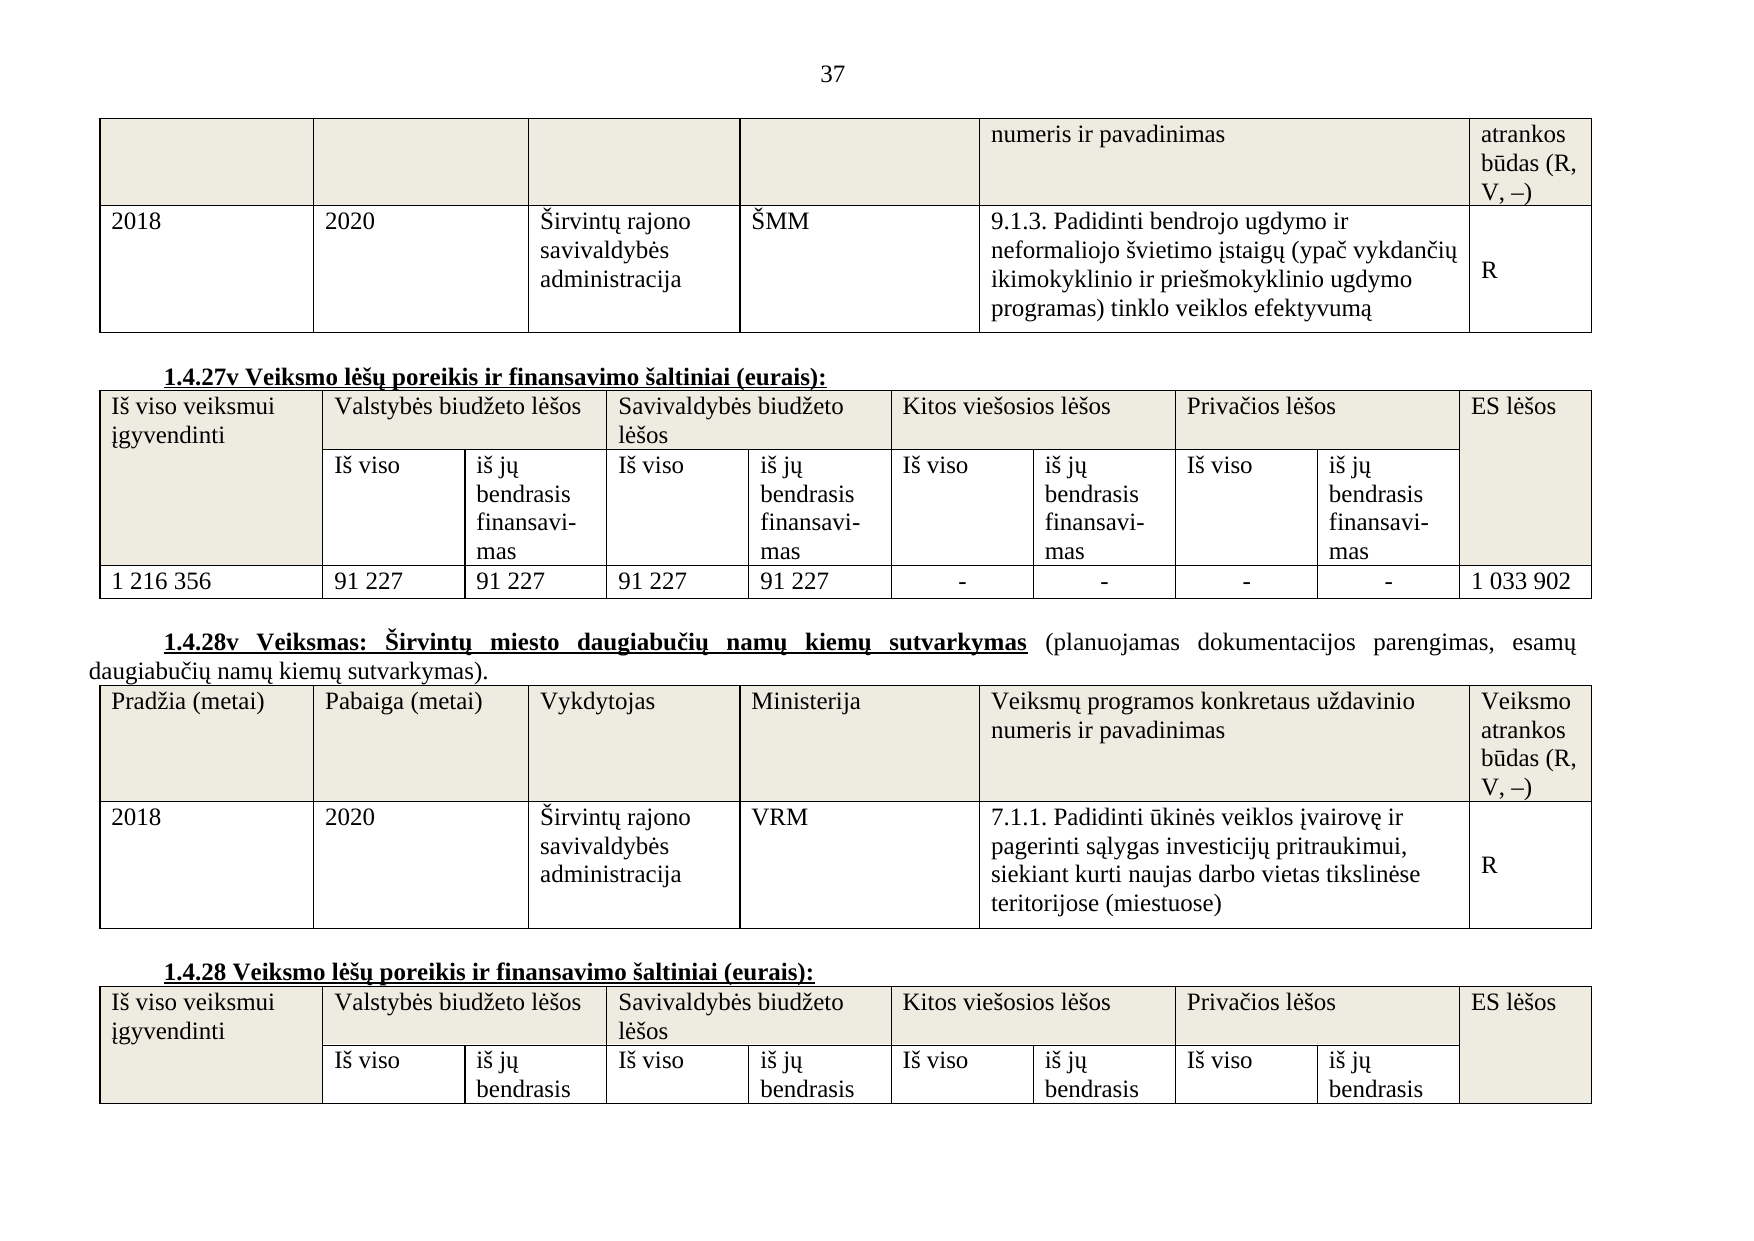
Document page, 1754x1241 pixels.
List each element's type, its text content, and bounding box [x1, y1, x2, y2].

table_cell iš jų bendrasis [749, 1046, 891, 1103]
table_header Pradžia (metai) [101, 686, 313, 801]
table_cell Širvintų rajono savivaldybės administracija [529, 802, 739, 927]
table_cell iš jų bendrasis [466, 1046, 606, 1103]
table_cell iš jų bendrasis [1034, 1046, 1175, 1103]
table_cell 1 033 902 [1460, 566, 1591, 598]
table_cell 2020 [314, 802, 528, 927]
table_cell iš jų bendrasis finansavi- mas [1034, 450, 1175, 565]
table_cell Iš viso [892, 1046, 1033, 1103]
table_header Privačios lėšos [1176, 391, 1459, 449]
table_cell R [1470, 206, 1591, 332]
table_cell iš jų bendrasis finansavi- mas [749, 450, 891, 565]
table_header ES lėšos [1460, 987, 1591, 1103]
table_header numeris ir pavadinimas [980, 119, 1469, 205]
table_header Iš viso veiksmui įgyvendinti [101, 391, 322, 565]
text 1.4.28v Veiksmas: Širvintų miesto daugiabučių namų kiemų sutvarkymas (planuojamas dokumentacijos parengimas, esamų daugiabučių namų kiemų sutvarkymas). [89, 627, 1577, 685]
text 1.4.27v Veiksmo lėšų poreikis ir finansavimo šaltiniai (eurais): [89, 362, 1577, 390]
table_cell Iš viso [607, 1046, 748, 1103]
table_cell R [1470, 802, 1591, 927]
table_header ES lėšos [1460, 391, 1591, 565]
table_cell Iš viso [607, 450, 748, 565]
table_header Savivaldybės biudžeto lėšos [607, 391, 891, 449]
table_cell - [1034, 566, 1175, 598]
table_cell 91 227 [749, 566, 891, 598]
table_header [741, 119, 979, 205]
table_header Privačios lėšos [1176, 987, 1459, 1044]
table_cell Iš viso [892, 450, 1033, 565]
table_header Kitos viešosios lėšos [892, 987, 1175, 1044]
table_cell - [1176, 566, 1317, 598]
text 1.4.28 Veiksmo lėšų poreikis ir finansavimo šaltiniai (eurais): [89, 957, 1577, 986]
table_cell 91 227 [323, 566, 464, 598]
table_cell 2018 [101, 802, 313, 927]
table_header Ministerija [741, 686, 979, 801]
table_cell - [892, 566, 1033, 598]
table_cell iš jų bendrasis [1318, 1046, 1459, 1103]
table_cell Širvintų rajono savivaldybės administracija [529, 206, 739, 332]
table_header Iš viso veiksmui įgyvendinti [101, 987, 322, 1103]
table_cell 1 216 356 [101, 566, 322, 598]
table_header Veiksmų programos konkretaus uždavinio numeris ir pavadinimas [980, 686, 1469, 801]
table_cell - [1318, 566, 1459, 598]
table_header atrankos būdas (R, V, –) [1470, 119, 1591, 205]
table_cell Iš viso [323, 450, 464, 565]
table_header Kitos viešosios lėšos [892, 391, 1175, 449]
table_cell VRM [741, 802, 979, 927]
table_cell 91 227 [466, 566, 606, 598]
table_header Valstybės biudžeto lėšos [323, 987, 606, 1044]
table_cell iš jų bendrasis finansavi- mas [466, 450, 606, 565]
table_cell 9.1.3. Padidinti bendrojo ugdymo ir neformaliojo švietimo įstaigų (ypač vykdančių ikimokyklinio ir priešmokyklinio ugdymo programas) tinklo veiklos efektyvumą [980, 206, 1469, 332]
table_header [101, 119, 313, 205]
table_cell ŠMM [741, 206, 979, 332]
table_header Savivaldybės biudžeto lėšos [607, 987, 891, 1044]
table_cell Iš viso [323, 1046, 464, 1103]
table_cell 2018 [101, 206, 313, 332]
table_header [529, 119, 739, 205]
table_cell 2020 [314, 206, 528, 332]
table_cell Iš viso [1176, 1046, 1317, 1103]
table_cell iš jų bendrasis finansavi- mas [1318, 450, 1459, 565]
table_header Pabaiga (metai) [314, 686, 528, 801]
table_cell 91 227 [607, 566, 748, 598]
table_cell Iš viso [1176, 450, 1317, 565]
table_header Valstybės biudžeto lėšos [323, 391, 606, 449]
table_cell 7.1.1. Padidinti ūkinės veiklos įvairovę ir pagerinti sąlygas investicijų pritraukimui, siekiant kurti naujas darbo vietas tikslinėse teritorijose (miestuose) [980, 802, 1469, 927]
table_header Veiksmo atrankos būdas (R, V, –) [1470, 686, 1591, 801]
table_header [314, 119, 528, 205]
table_header Vykdytojas [529, 686, 739, 801]
